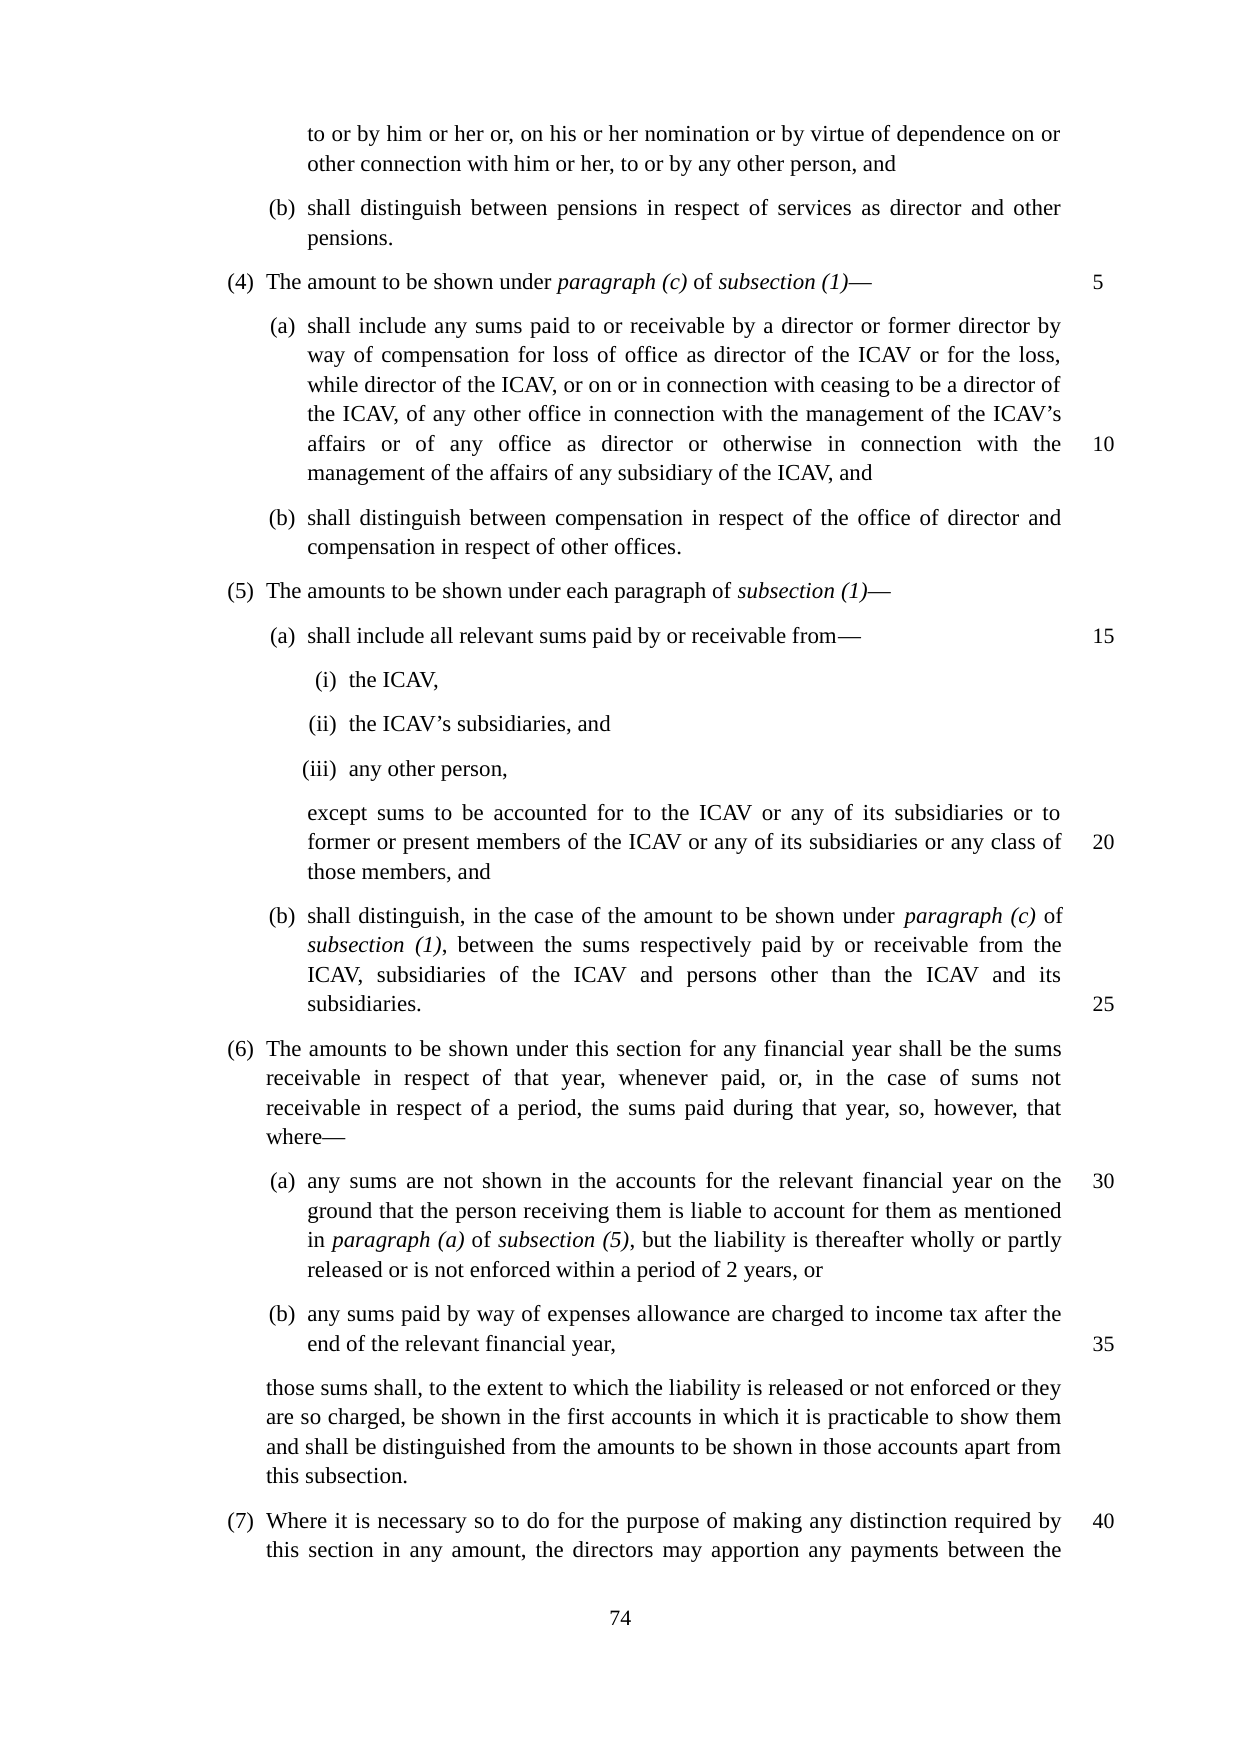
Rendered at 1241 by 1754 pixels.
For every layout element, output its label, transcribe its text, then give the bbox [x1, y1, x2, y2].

text (a) any sums are not shown in the accounts for the relevant financial year on the ground that the person receiving them is liable to account for them as mentioned in paragraph (a) of subsection (5), but the liability is thereafter wholly or partly released or is not enforced within a period of 2 years, or [177, 1165, 1063, 1283]
text (b) shall distinguish between compensation in respect of the office of director and compensation in respect of other offices. [177, 502, 1063, 561]
text (iii) any other person, [177, 752, 1063, 782]
text (i) the ICAV, [177, 664, 1063, 693]
text (7) Where it is necessary so to do for the purpose of making any distinction required by this section in any amount, the directors may apportion any payments between the [177, 1504, 1063, 1563]
text those sums shall, to the extent to which the liability is released or not enforced or they are so charged, be shown in the first accounts in which it is practicable to show them and shall be distinguished from the amounts to be shown in those accounts apart from this subsection. [177, 1372, 1063, 1490]
text (ii) the ICAV’s subsidiaries, and [177, 708, 1063, 738]
text to or by him or her or, on his or her nomination or by virtue of dependence on or other connection with him or her, to or by any other person, and [177, 118, 1063, 177]
text (a) shall include any sums paid to or receivable by a director or former director by way of compensation for loss of office as director of the ICAV or for the loss, while director of the ICAV, or on or in connection with ceasing to be a director of the ICAV, of any other office in connection with the management of the ICAV’s affairs or of any office as director or otherwise in connection with the management of the affairs of any subsidiary of the ICAV, and [177, 310, 1063, 487]
text (b) shall distinguish, in the case of the amount to be shown under paragraph (c) of subsection (1), between the sums respectively paid by or receivable from the ICAV, subsidiaries of the ICAV and persons other than the ICAV and its subsidiaries. [177, 900, 1063, 1018]
text (5) The amounts to be shown under each paragraph of subsection (1)⁠— [177, 575, 1063, 605]
text (4) The amount to be shown under paragraph (c) of subsection (1)⁠— [177, 266, 1063, 295]
text (6) The amounts to be shown under this section for any financial year shall be the sums receivable in respect of that year, whenever paid, or, in the case of sums not receivable in respect of a period, the sums paid during that year, so, however, that where⁠— [177, 1033, 1063, 1151]
text (b) shall distinguish between pensions in respect of services as director and other pensions. [177, 192, 1063, 251]
text (a) shall include all relevant sums paid by or receivable from⁠— [177, 619, 1063, 649]
text except sums to be accounted for to the ICAV or any of its subsidiaries or to former or present members of the ICAV or any of its subsidiaries or any class of those members, and [177, 797, 1063, 885]
text (b) any sums paid by way of expenses allowance are charged to income tax after the end of the relevant financial year, [177, 1298, 1063, 1357]
